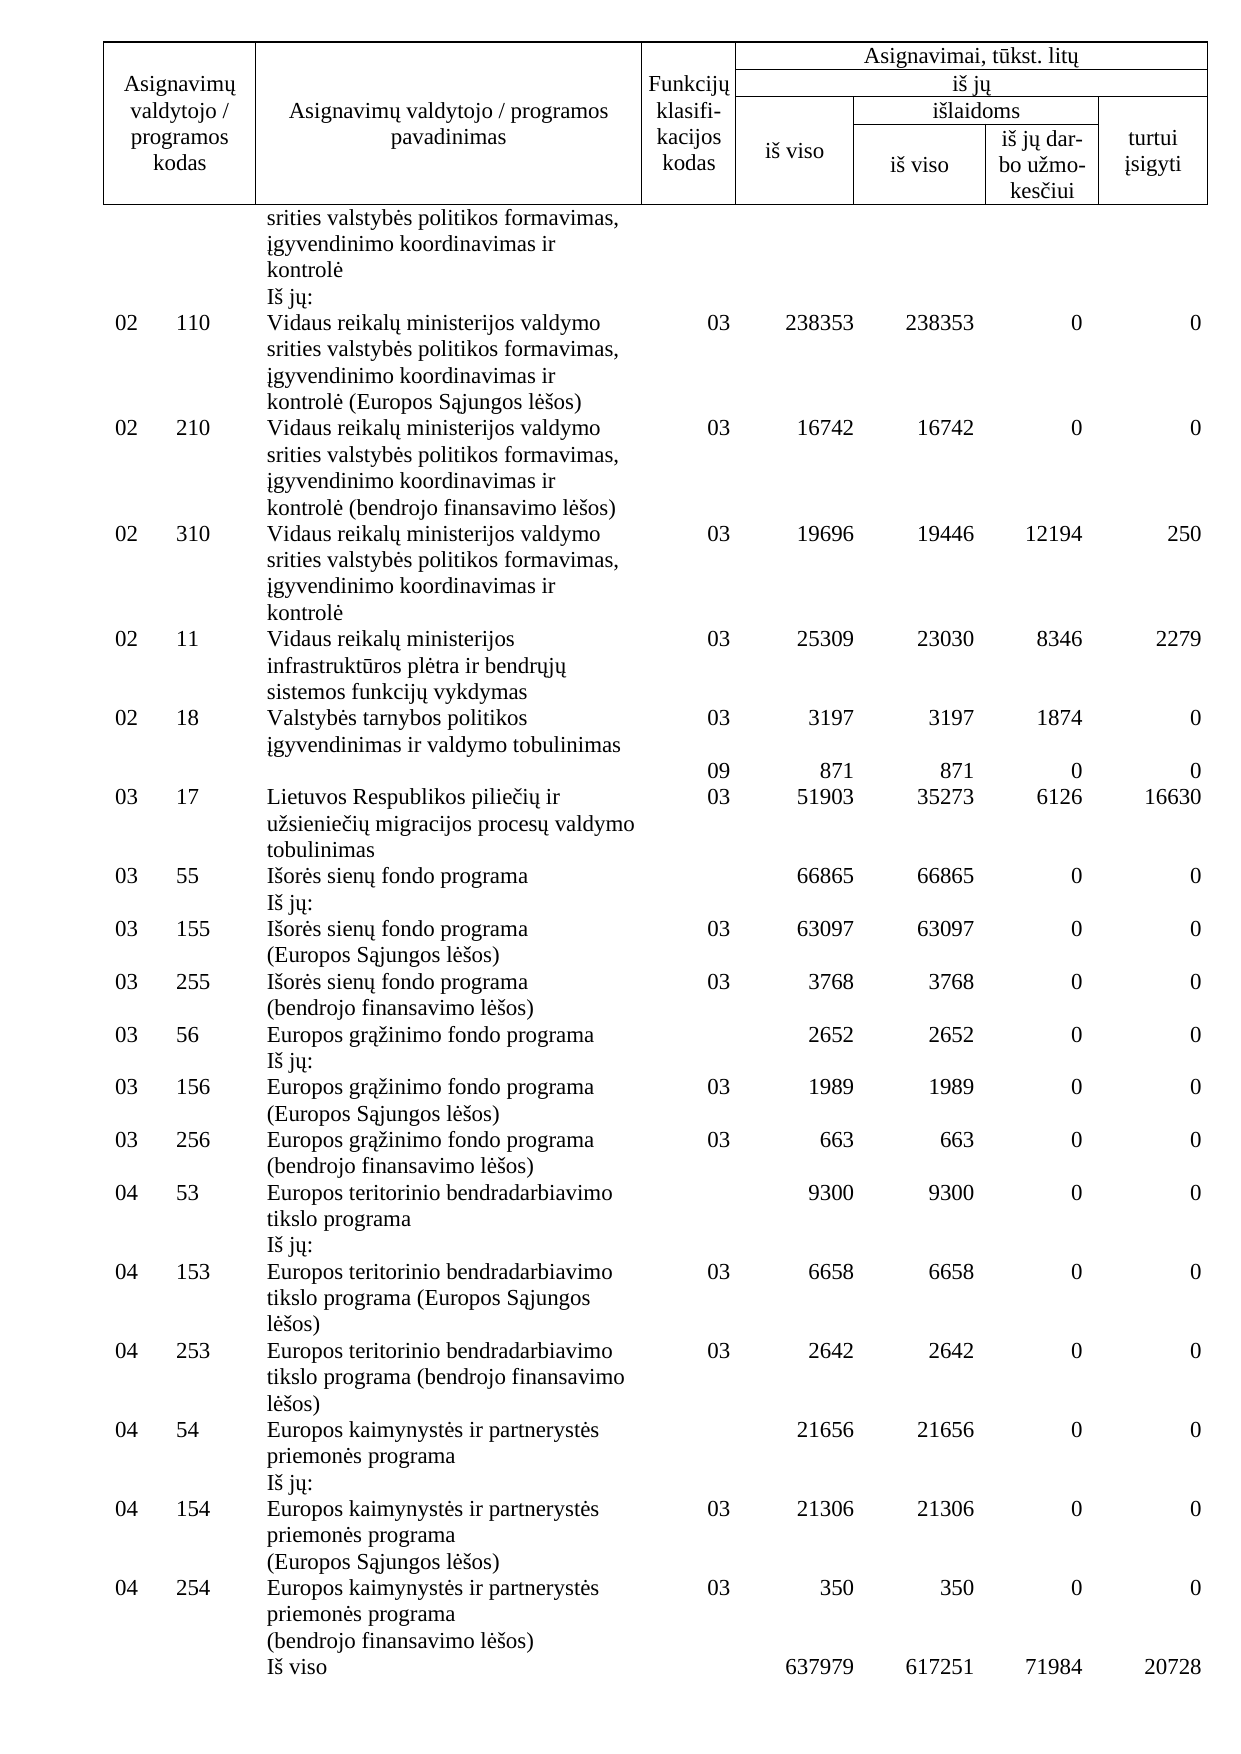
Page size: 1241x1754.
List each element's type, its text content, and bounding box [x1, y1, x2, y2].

table_cell 3197 [741, 704, 865, 757]
table_cell 03 [104, 1126, 164, 1179]
table_cell 03 [104, 1021, 164, 1047]
table_cell [865, 283, 985, 309]
table_cell 03 [104, 915, 164, 968]
table_cell 23030 [865, 625, 985, 704]
table_cell [1093, 283, 1213, 309]
table_cell [104, 283, 164, 309]
table_cell [741, 283, 865, 309]
table_cell 0 [1093, 309, 1213, 414]
table_cell 03 [646, 915, 741, 968]
table_cell 04 [104, 1337, 164, 1416]
table_cell Iš jų: [255, 889, 646, 915]
table_cell 0 [985, 1337, 1093, 1416]
table_cell 0 [985, 1126, 1093, 1179]
table_cell 0 [1093, 415, 1213, 520]
table_cell Išorės sienų fondo programa [255, 863, 646, 889]
table_cell Vidaus reikalų ministerijos valdymo srities valstybės politikos formavimas, įgyvendinimo koordinavimas ir kontrolė (Europos Sąjungos lėšos) [255, 309, 646, 414]
table_cell Europos teritorinio bendradarbiavimo tikslo programa (bendrojo finansavimo lėšos) [255, 1337, 646, 1416]
table_cell 21306 [865, 1495, 985, 1574]
table_cell [1208, 124, 1213, 204]
table_cell [741, 1231, 865, 1258]
table_cell 0 [985, 968, 1093, 1021]
table_cell 0 [1093, 1574, 1213, 1653]
table_cell Lietuvos Respublikos piliečių ir užsieniečių migracijos procesų valdymo tobulinimas [255, 784, 646, 862]
table_cell 04 [104, 1416, 164, 1469]
table_cell [646, 863, 741, 889]
table_cell [104, 1469, 164, 1495]
table_cell [104, 757, 164, 783]
table_cell 0 [1093, 704, 1213, 757]
table_cell 03 [646, 520, 741, 625]
table_header [1213, 41, 1221, 69]
table_cell 0 [1093, 1495, 1213, 1574]
table_cell [646, 205, 741, 283]
table_cell [1213, 1258, 1221, 1337]
table_cell [1213, 69, 1221, 96]
table_cell [865, 205, 985, 283]
table_cell [165, 1469, 255, 1495]
table_cell [104, 1231, 164, 1258]
table_cell turtui įsigyti [1099, 97, 1207, 204]
table_cell 03 [104, 784, 164, 862]
table_cell Valstybės tarnybos politikos įgyvendinimas ir valdymo tobulinimas [255, 704, 646, 757]
table_cell [646, 889, 741, 915]
table_cell 19696 [741, 520, 865, 625]
table_cell [865, 1047, 985, 1073]
table_cell Vidaus reikalų ministerijos infrastruktūros plėtra ir bendrųjų sistemos funkcijų vykdymas [255, 625, 646, 704]
table_cell Europos teritorinio bendradarbiavimo tikslo programa (Europos Sąjungos lėšos) [255, 1258, 646, 1337]
table_cell Išorės sienų fondo programa (bendrojo finansavimo lėšos) [255, 968, 646, 1021]
table_cell 53 [165, 1179, 255, 1231]
table_cell 310 [165, 520, 255, 625]
table_cell 03 [646, 415, 741, 520]
table_cell 63097 [865, 915, 985, 968]
table_header Asignavimai, tūkst. litų [736, 43, 1207, 69]
table_cell 54 [165, 1416, 255, 1469]
table_cell 350 [741, 1574, 865, 1653]
table_cell 21656 [865, 1416, 985, 1469]
table_cell 18 [165, 704, 255, 757]
table_cell [1213, 415, 1221, 520]
table_cell Vidaus reikalų ministerijos valdymo srities valstybės politikos formavimas, įgyvendinimo koordinavimas ir kontrolė (bendrojo finansavimo lėšos) [255, 415, 646, 520]
table_cell Europos grąžinimo fondo programa (bendrojo finansavimo lėšos) [255, 1126, 646, 1179]
table_cell Vidaus reikalų ministerijos valdymo srities valstybės politikos formavimas, įgyvendinimo koordinavimas ir kontrolė [255, 520, 646, 625]
table_cell išlaidoms [854, 97, 1098, 123]
table_cell [1213, 1416, 1221, 1469]
table_cell [985, 205, 1093, 283]
table_cell 02 [104, 625, 164, 704]
table_cell Europos teritorinio bendradarbiavimo tikslo programa [255, 1179, 646, 1231]
table_cell 254 [165, 1574, 255, 1653]
table_cell 238353 [865, 309, 985, 414]
table_cell 16742 [865, 415, 985, 520]
table_cell 256 [165, 1126, 255, 1179]
table_cell 0 [985, 1073, 1093, 1126]
table_cell [1213, 704, 1221, 757]
table_cell 2642 [865, 1337, 985, 1416]
table_cell [1213, 520, 1221, 625]
table_cell [1213, 1337, 1221, 1416]
table_cell 02 [104, 520, 164, 625]
table_cell 3197 [865, 704, 985, 757]
table_cell [1213, 1469, 1221, 1495]
table_cell 0 [985, 1258, 1093, 1337]
table_cell Iš jų: [255, 1469, 646, 1495]
table_cell 1874 [985, 704, 1093, 757]
table_cell 03 [646, 1574, 741, 1653]
table_cell [741, 205, 865, 283]
table_cell Iš jų: [255, 1047, 646, 1073]
table_cell [741, 889, 865, 915]
table_header Asignavimų valdytojo / programos pavadinimas [256, 43, 641, 204]
table_cell Europos grąžinimo fondo programa (Europos Sąjungos lėšos) [255, 1073, 646, 1126]
table_cell 02 [104, 309, 164, 414]
table_cell [165, 1047, 255, 1073]
table_cell [646, 1653, 741, 1679]
table_cell [165, 757, 255, 783]
table_cell 21656 [741, 1416, 865, 1469]
table_cell 02 [104, 415, 164, 520]
table_cell 155 [165, 915, 255, 968]
table_cell 0 [985, 915, 1093, 968]
table_cell 25309 [741, 625, 865, 704]
table_cell [1213, 968, 1221, 1021]
table_header [1208, 41, 1213, 69]
table_cell 19446 [865, 520, 985, 625]
table_cell 0 [985, 1021, 1093, 1047]
table_cell [1213, 204, 1221, 283]
table_cell 04 [104, 1258, 164, 1337]
table_cell 9300 [741, 1179, 865, 1231]
table_header Funkcijų klasifi- kacijos kodas [642, 43, 735, 204]
table_cell Iš jų: [255, 283, 646, 309]
table_cell 04 [104, 1179, 164, 1231]
table_cell Europos kaimynystės ir partnerystės priemonės programa [255, 1416, 646, 1469]
table_cell [165, 889, 255, 915]
table_cell 03 [646, 1073, 741, 1126]
table_cell [1213, 96, 1221, 123]
table_header Asignavimų valdytojo / programos kodas [104, 43, 255, 204]
table_cell 04 [104, 1574, 164, 1653]
table_cell [646, 1179, 741, 1231]
table_cell [165, 283, 255, 309]
table_cell 110 [165, 309, 255, 414]
table_cell 210 [165, 415, 255, 520]
table_cell iš viso [854, 125, 985, 204]
table_cell 0 [1093, 915, 1213, 968]
table_cell 871 [741, 757, 865, 783]
table_cell [646, 283, 741, 309]
table_cell [1213, 625, 1221, 704]
table_cell 21306 [741, 1495, 865, 1574]
table_cell [1093, 1469, 1213, 1495]
table_cell 2652 [865, 1021, 985, 1047]
table_cell 03 [646, 1495, 741, 1574]
table_cell srities valstybės politikos formavimas, įgyvendinimo koordinavimas ir kontrolė [255, 205, 646, 283]
table_cell [646, 1469, 741, 1495]
table_cell 9300 [865, 1179, 985, 1231]
table_cell [1093, 1231, 1213, 1258]
table_cell 0 [985, 1495, 1093, 1574]
table_cell 1989 [741, 1073, 865, 1126]
table_cell 66865 [741, 863, 865, 889]
table_cell 2652 [741, 1021, 865, 1047]
table_cell 03 [646, 1337, 741, 1416]
table_cell 03 [646, 625, 741, 704]
table_cell 6658 [865, 1258, 985, 1337]
table_cell 0 [1093, 1337, 1213, 1416]
table_cell [741, 1047, 865, 1073]
table_cell 6658 [741, 1258, 865, 1337]
table_cell [646, 1231, 741, 1258]
table_cell Europos grąžinimo fondo programa [255, 1021, 646, 1047]
table_cell [1093, 204, 1213, 283]
table_cell 03 [646, 1258, 741, 1337]
table_cell 03 [104, 968, 164, 1021]
table_cell 0 [985, 1179, 1093, 1231]
table_cell 16630 [1093, 784, 1213, 862]
table_cell 8346 [985, 625, 1093, 704]
table_cell [1208, 69, 1213, 96]
table_cell 02 [104, 704, 164, 757]
table_cell 663 [741, 1126, 865, 1179]
table_cell 253 [165, 1337, 255, 1416]
table_cell 0 [1093, 1126, 1213, 1179]
table_cell Iš jų: [255, 1231, 646, 1258]
table_cell 0 [1093, 968, 1213, 1021]
table_cell [1213, 915, 1221, 968]
table_cell 350 [865, 1574, 985, 1653]
table_cell [1213, 1047, 1221, 1073]
table_cell 56 [165, 1021, 255, 1047]
table_cell [1213, 1653, 1221, 1679]
table_cell [104, 1047, 164, 1073]
table_cell [985, 1231, 1093, 1258]
table_cell [1213, 1021, 1221, 1047]
table_cell 0 [1093, 1179, 1213, 1231]
table_cell 3768 [865, 968, 985, 1021]
table_cell [104, 1653, 164, 1679]
table_cell 156 [165, 1073, 255, 1126]
table_cell 0 [1093, 863, 1213, 889]
table_cell 63097 [741, 915, 865, 968]
table_cell 1989 [865, 1073, 985, 1126]
table_cell 09 [646, 757, 741, 783]
table_cell 0 [1093, 757, 1213, 783]
table_cell [1213, 309, 1221, 414]
table_cell 20728 [1093, 1653, 1213, 1679]
table_cell [104, 889, 164, 915]
table_cell Europos kaimynystės ir partnerystės priemonės programa (Europos Sąjungos lėšos) [255, 1495, 646, 1574]
table_cell 11 [165, 625, 255, 704]
table_cell 0 [1093, 1258, 1213, 1337]
table_cell 2279 [1093, 625, 1213, 704]
table_cell 0 [985, 415, 1093, 520]
table_cell 154 [165, 1495, 255, 1574]
table_cell [1213, 1179, 1221, 1231]
table_cell 03 [646, 704, 741, 757]
table_cell iš jų [736, 70, 1207, 96]
table_cell 0 [985, 1574, 1093, 1653]
table_cell [1213, 283, 1221, 309]
table_cell 238353 [741, 309, 865, 414]
table_cell 55 [165, 863, 255, 889]
table_cell 0 [985, 1416, 1093, 1469]
table_cell 617251 [865, 1653, 985, 1679]
table_cell [1213, 1574, 1221, 1653]
table_cell 03 [104, 863, 164, 889]
table_cell [1213, 1126, 1221, 1179]
table_cell [1208, 96, 1213, 123]
table_cell iš viso [736, 97, 853, 204]
table_cell [1213, 1073, 1221, 1126]
table_cell 0 [985, 309, 1093, 414]
table_cell [1213, 1495, 1221, 1574]
table_cell [255, 757, 646, 783]
table_cell 6126 [985, 784, 1093, 862]
table_cell [1213, 784, 1221, 862]
table_cell 0 [985, 863, 1093, 889]
table_cell iš jų dar-bo užmo-kesčiui [986, 125, 1098, 204]
table_cell Iš viso [255, 1653, 646, 1679]
table_cell 871 [865, 757, 985, 783]
table_cell 637979 [741, 1653, 865, 1679]
table_cell 66865 [865, 863, 985, 889]
table_cell [165, 1653, 255, 1679]
table_cell [104, 205, 164, 283]
table_cell [985, 1469, 1093, 1495]
table_cell [165, 205, 255, 283]
table_cell 2642 [741, 1337, 865, 1416]
table_cell [165, 1231, 255, 1258]
table_cell 0 [1093, 1073, 1213, 1126]
table_cell 255 [165, 968, 255, 1021]
table_cell 17 [165, 784, 255, 862]
table_cell [985, 283, 1093, 309]
table_cell [1213, 863, 1221, 889]
table_cell [865, 1231, 985, 1258]
table_cell 71984 [985, 1653, 1093, 1679]
table_cell 51903 [741, 784, 865, 862]
table_cell 3768 [741, 968, 865, 1021]
table_cell [646, 1021, 741, 1047]
table_cell [1213, 889, 1221, 915]
table_cell 153 [165, 1258, 255, 1337]
table_cell [1093, 889, 1213, 915]
table_cell 0 [1093, 1021, 1213, 1047]
table_cell [865, 1469, 985, 1495]
table_cell [741, 1469, 865, 1495]
table_cell [646, 1416, 741, 1469]
table_cell 250 [1093, 520, 1213, 625]
table_cell [985, 889, 1093, 915]
table_cell [985, 1047, 1093, 1073]
table_cell 0 [1093, 1416, 1213, 1469]
table_cell 03 [104, 1073, 164, 1126]
table_cell 35273 [865, 784, 985, 862]
table_cell 16742 [741, 415, 865, 520]
table_cell [646, 1047, 741, 1073]
table_cell [1093, 1047, 1213, 1073]
table_cell 663 [865, 1126, 985, 1179]
table_cell 04 [104, 1495, 164, 1574]
table_cell [1213, 757, 1221, 783]
table_cell 0 [985, 757, 1093, 783]
table_cell 03 [646, 1126, 741, 1179]
table_cell 03 [646, 309, 741, 414]
table_cell [1213, 124, 1221, 204]
table_cell [1213, 1231, 1221, 1258]
table_cell 12194 [985, 520, 1093, 625]
table_cell Išorės sienų fondo programa (Europos Sąjungos lėšos) [255, 915, 646, 968]
table_cell 03 [646, 968, 741, 1021]
table_cell Europos kaimynystės ir partnerystės priemonės programa (bendrojo finansavimo lėšos) [255, 1574, 646, 1653]
table_cell 03 [646, 784, 741, 862]
table_cell [865, 889, 985, 915]
